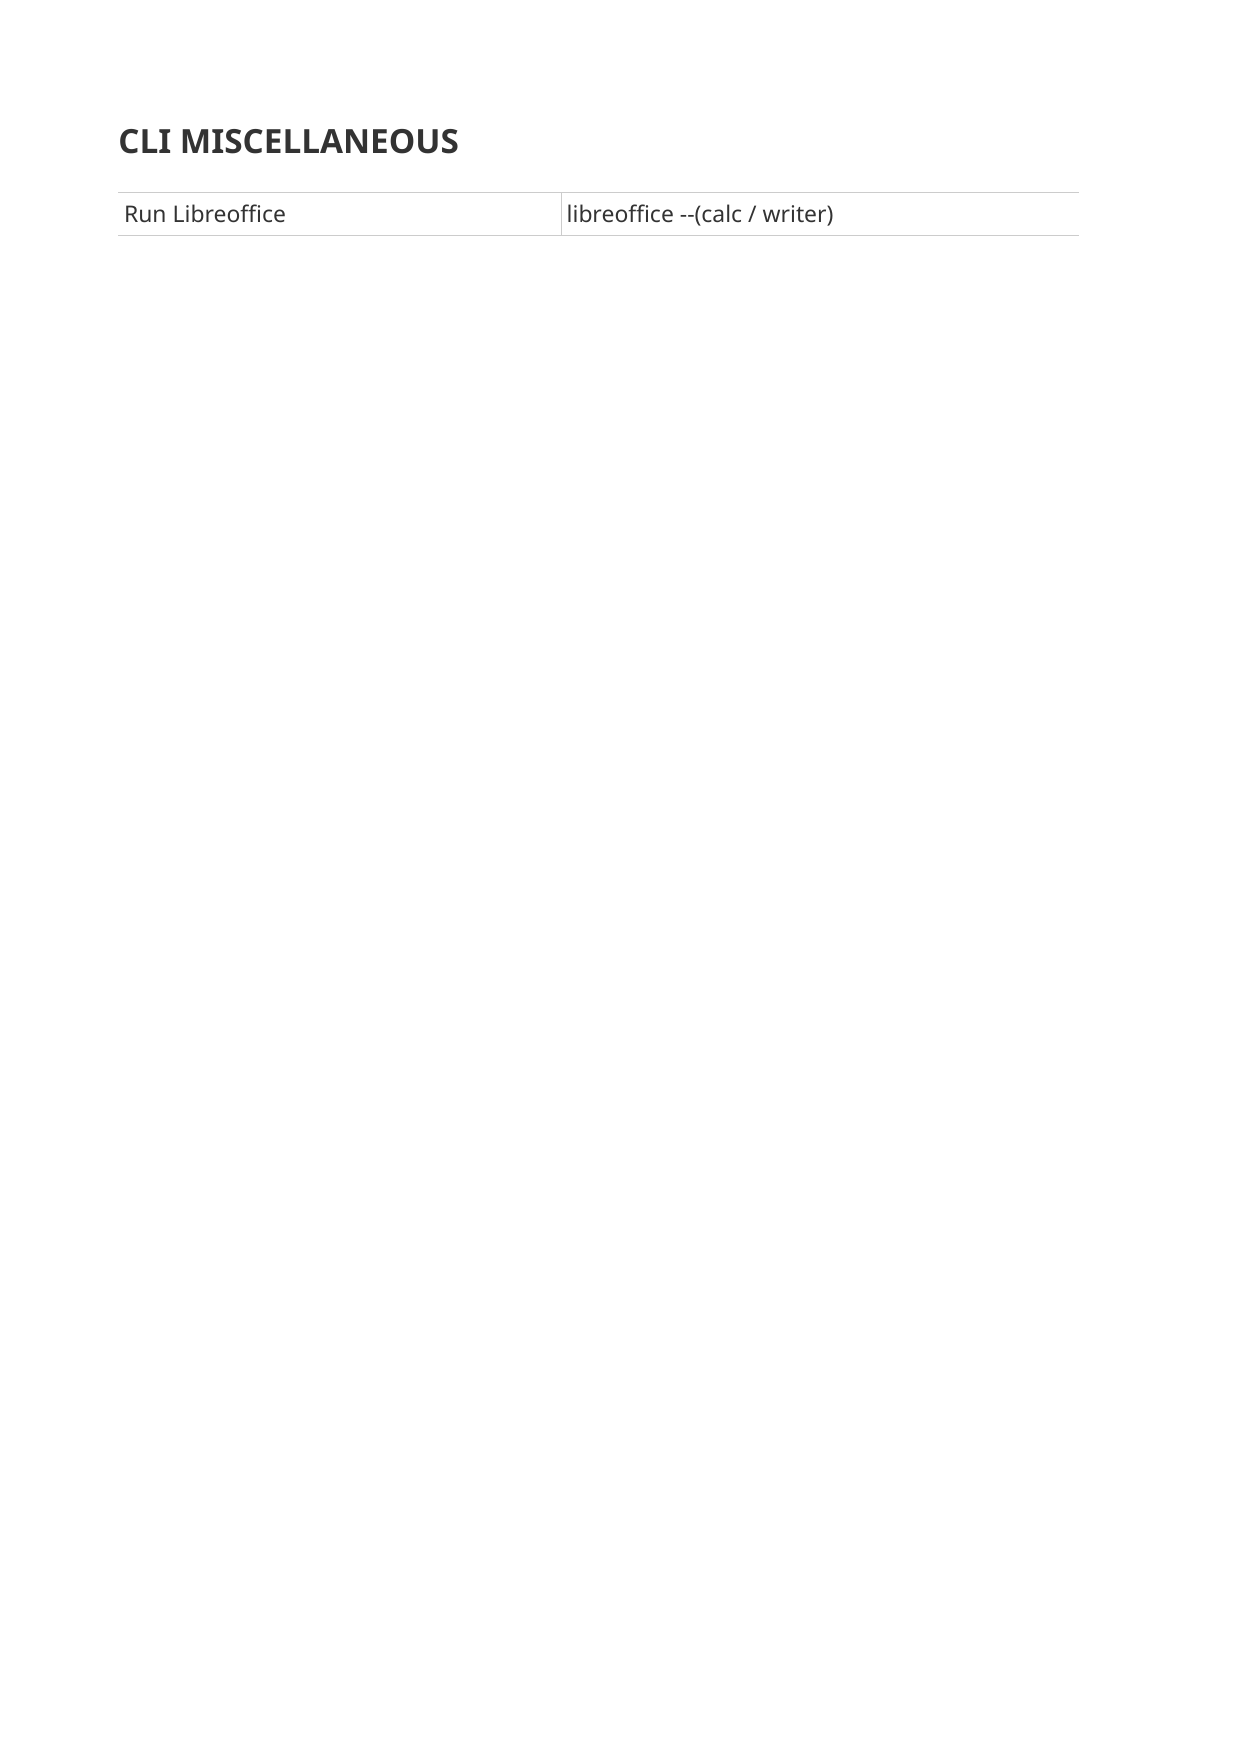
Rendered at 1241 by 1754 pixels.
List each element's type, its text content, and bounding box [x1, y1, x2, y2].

text CLI MISCELLANEOUS [118, 118, 1122, 163]
table_header libreoffice --(calc / writer) [562, 193, 1079, 235]
table_header Run Libreoffice [118, 193, 561, 235]
